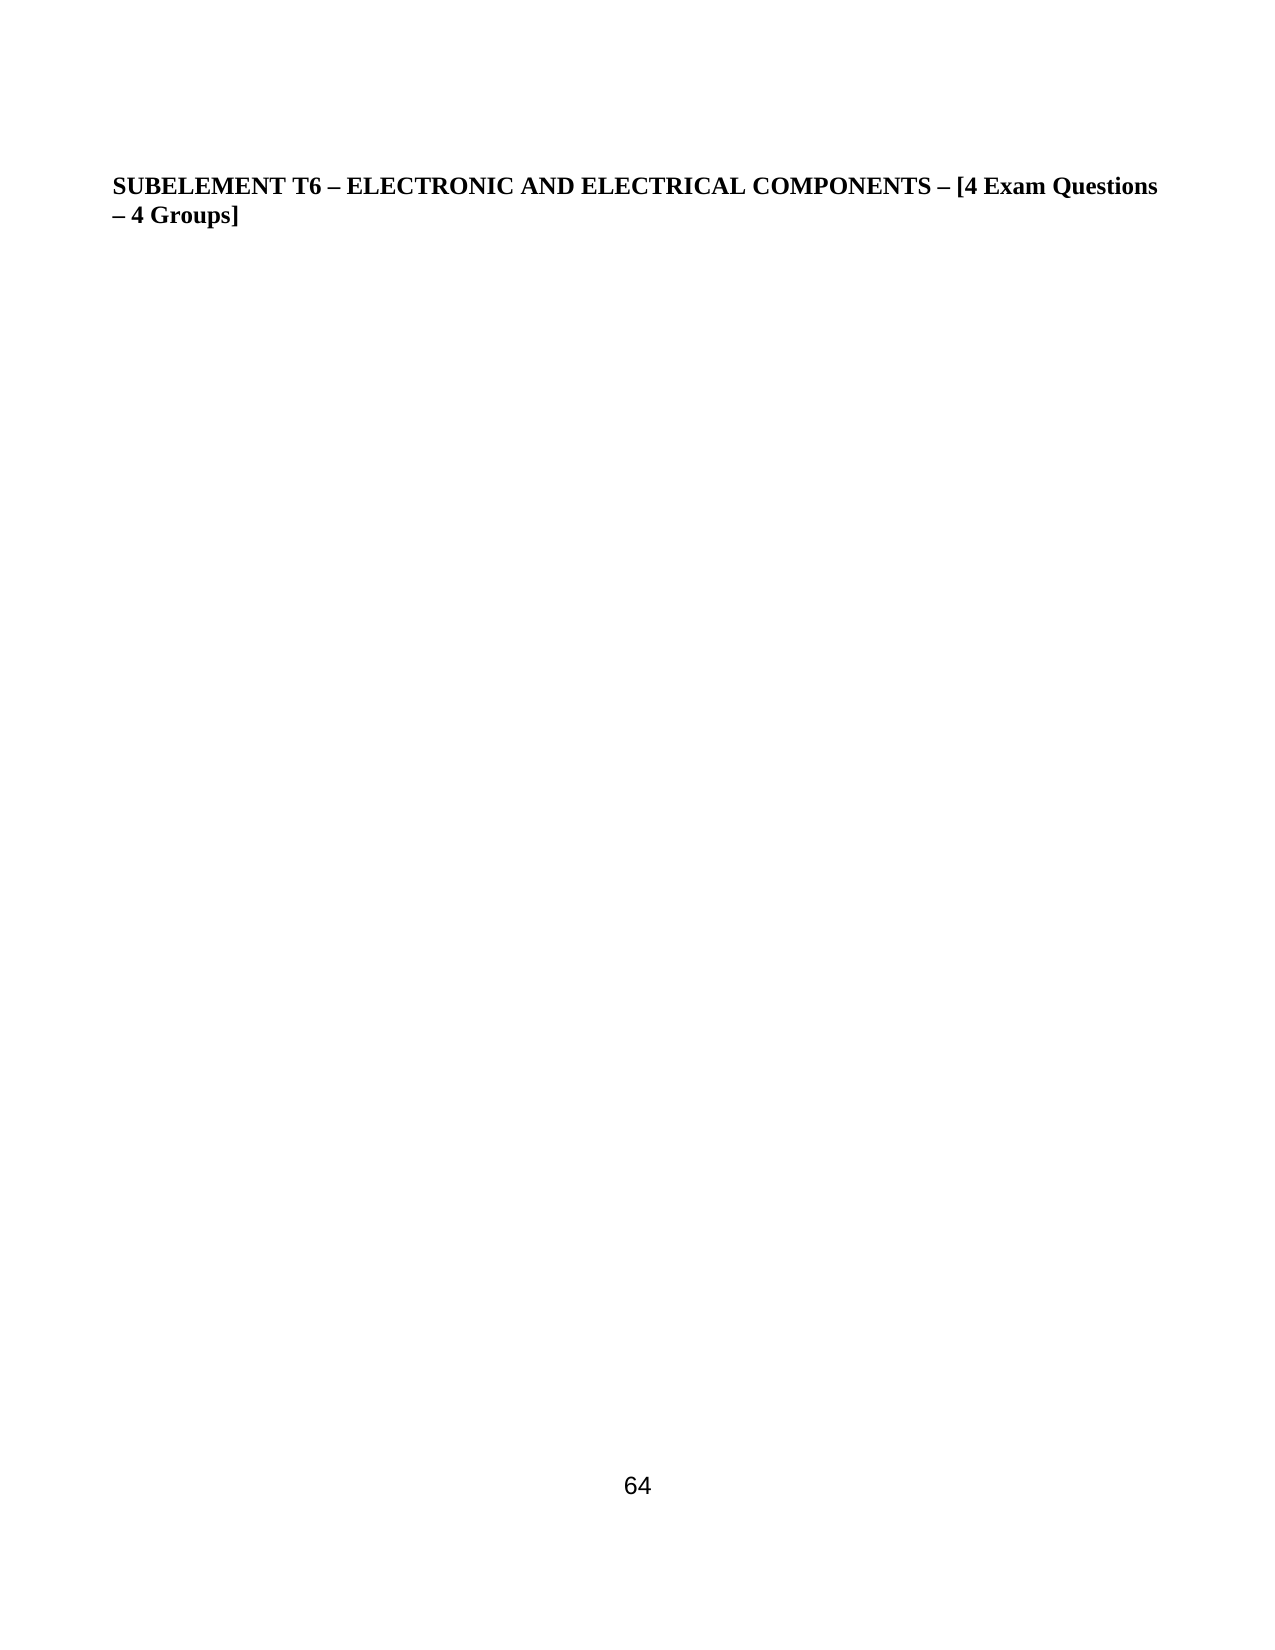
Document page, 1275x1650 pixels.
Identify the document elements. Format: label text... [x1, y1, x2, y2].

subtitle SUBELEMENT T6 – ELECTRONIC AND ELECTRICAL COMPONENTS – [4 Exam Questions – 4 Groups] [112, 171, 1162, 228]
